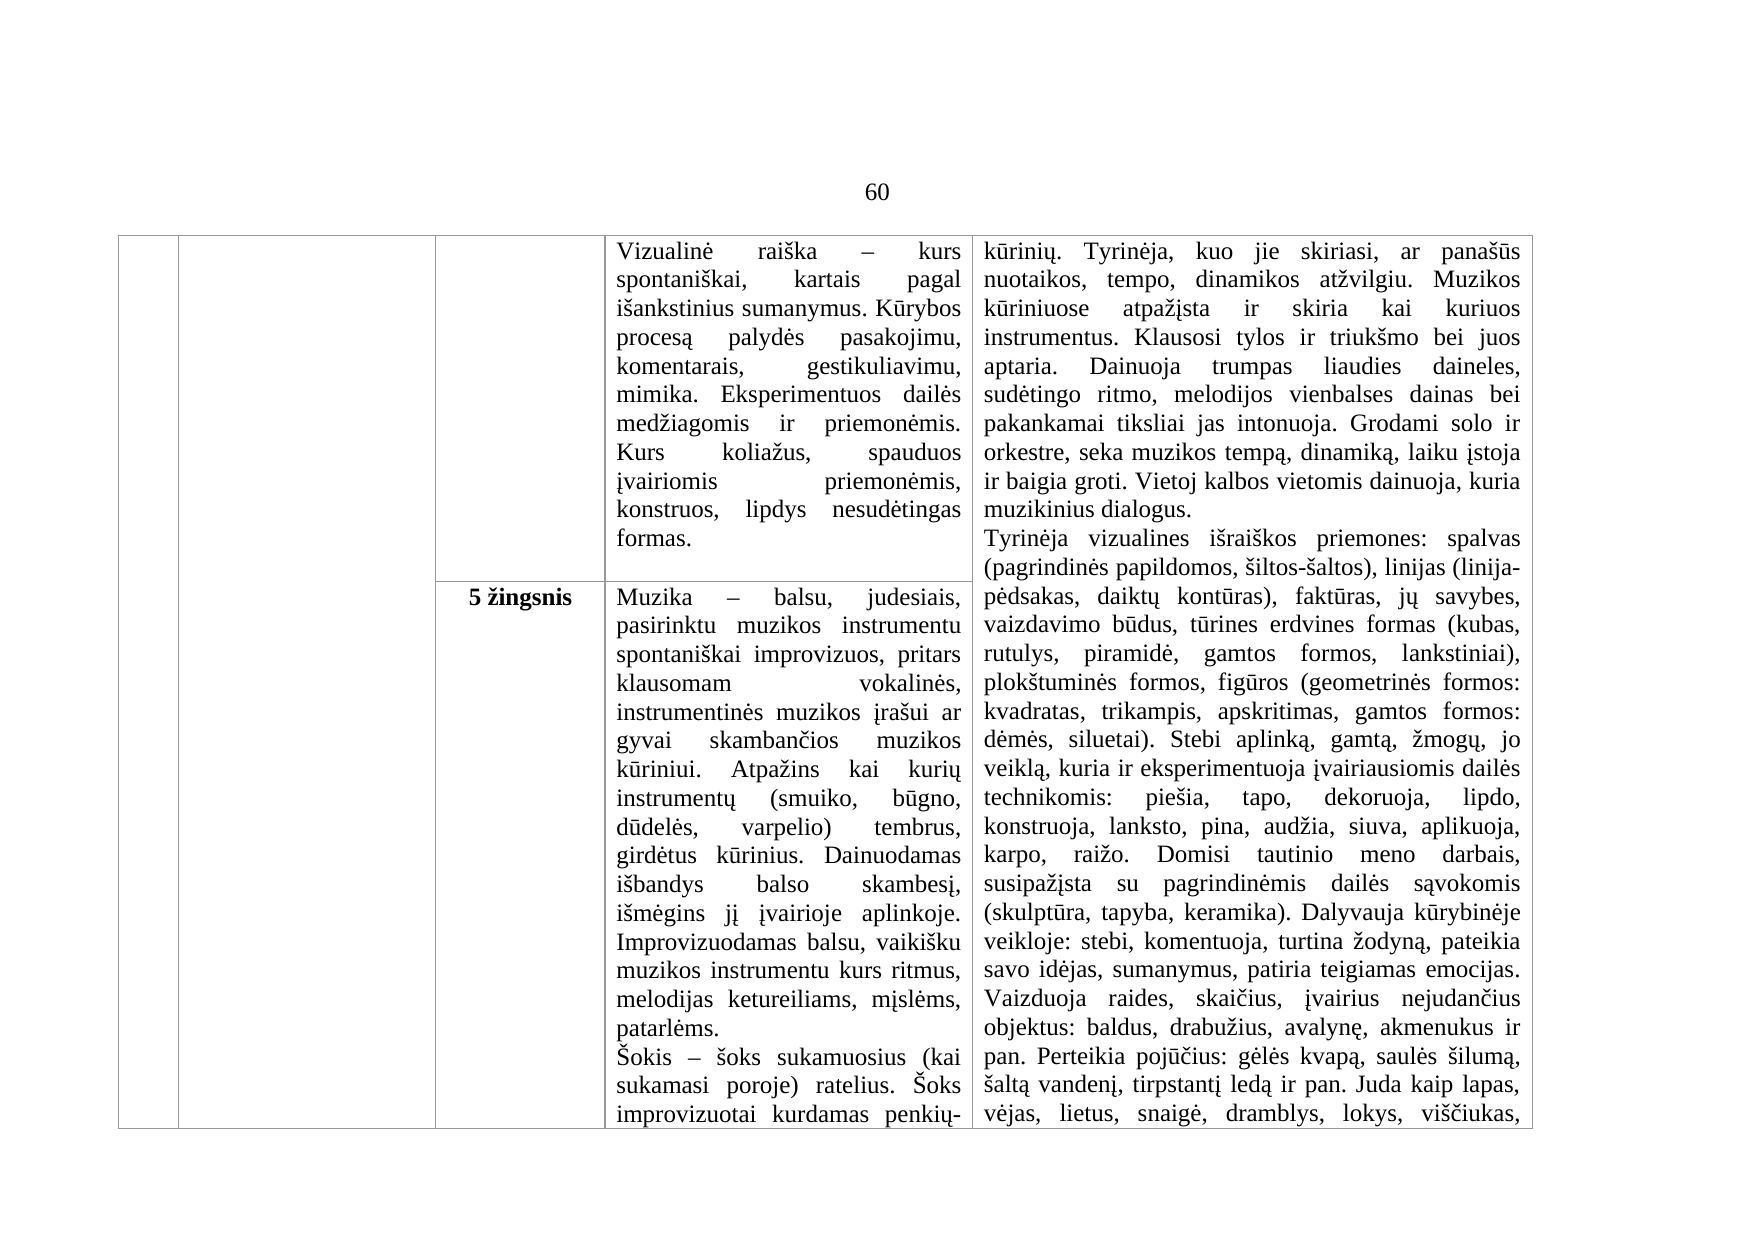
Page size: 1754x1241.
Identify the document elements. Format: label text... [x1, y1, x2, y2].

table_cell [179, 236, 435, 1128]
table_cell Vizualinė raiška – kurs spontaniškai, kartais pagal išankstinius sumanymus. Kūrybos procesą palydės pasakojimu, komentarais, gestikuliavimu, mimika. Eksperimentuos dailės medžiagomis ir priemonėmis. Kurs koliažus, spauduos įvairiomis priemonėmis, konstruos, lipdys nesudėtingas formas. [606, 236, 972, 581]
table_cell Muzika – balsu, judesiais, pasirinktu muzikos instrumentu spontaniškai improvizuos, pritars klausomam vokalinės, instrumentinės muzikos įrašui ar gyvai skambančios muzikos kūriniui. Atpažins kai kurių instrumentų (smuiko, būgno, dūdelės, varpelio) tembrus, girdėtus kūrinius. Dainuodamas išbandys balso skambesį, išmėgins jį įvairioje aplinkoje. Improvizuodamas balsu, vaikišku muzikos instrumentu kurs ritmus, melodijas ketureiliams, mįslėms, patarlėms. Šokis – šoks sukamuosius (kai sukamasi poroje) ratelius. Šoks improvizuotai kurdamas penkių- [606, 582, 972, 1128]
table_cell [436, 236, 604, 581]
table_cell kūrinių. Tyrinėja, kuo jie skiriasi, ar panašūs nuotaikos, tempo, dinamikos atžvilgiu. Muzikos kūriniuose atpažįsta ir skiria kai kuriuos instrumentus. Klausosi tylos ir triukšmo bei juos aptaria. Dainuoja trumpas liaudies daineles, sudėtingo ritmo, melodijos vienbalses dainas bei pakankamai tiksliai jas intonuoja. Grodami solo ir orkestre, seka muzikos tempą, dinamiką, laiku įstoja ir baigia groti. Vietoj kalbos vietomis dainuoja, kuria muzikinius dialogus. Tyrinėja vizualines išraiškos priemones: spalvas (pagrindinės papildomos, šiltos-šaltos), linijas (linija-pėdsakas, daiktų kontūras), faktūras, jų savybes, vaizdavimo būdus, tūrines erdvines formas (kubas, rutulys, piramidė, gamtos formos, lankstiniai), plokštuminės formos, figūros (geometrinės formos: kvadratas, trikampis, apskritimas, gamtos formos: dėmės, siluetai). Stebi aplinką, gamtą, žmogų, jo veiklą, kuria ir eksperimentuoja įvairiausiomis dailės technikomis: piešia, tapo, dekoruoja, lipdo, konstruoja, lanksto, pina, audžia, siuva, aplikuoja, karpo, raižo. Domisi tautinio meno darbais, susipažįsta su pagrindinėmis dailės sąvokomis (skulptūra, tapyba, keramika). Dalyvauja kūrybinėje veikloje: stebi, komentuoja, turtina žodyną, pateikia savo idėjas, sumanymus, patiria teigiamas emocijas. Vaizduoja raides, skaičius, įvairius nejudančius objektus: baldus, drabužius, avalynę, akmenukus ir pan. Perteikia pojūčius: gėlės kvapą, saulės šilumą, šaltą vandenį, tirpstantį ledą ir pan. Juda kaip lapas, vėjas, lietus, snaigė, dramblys, lokys, viščiukas, [973, 236, 1532, 1128]
table_cell 5 žingsnis [436, 582, 604, 1128]
table_cell [119, 236, 178, 1128]
